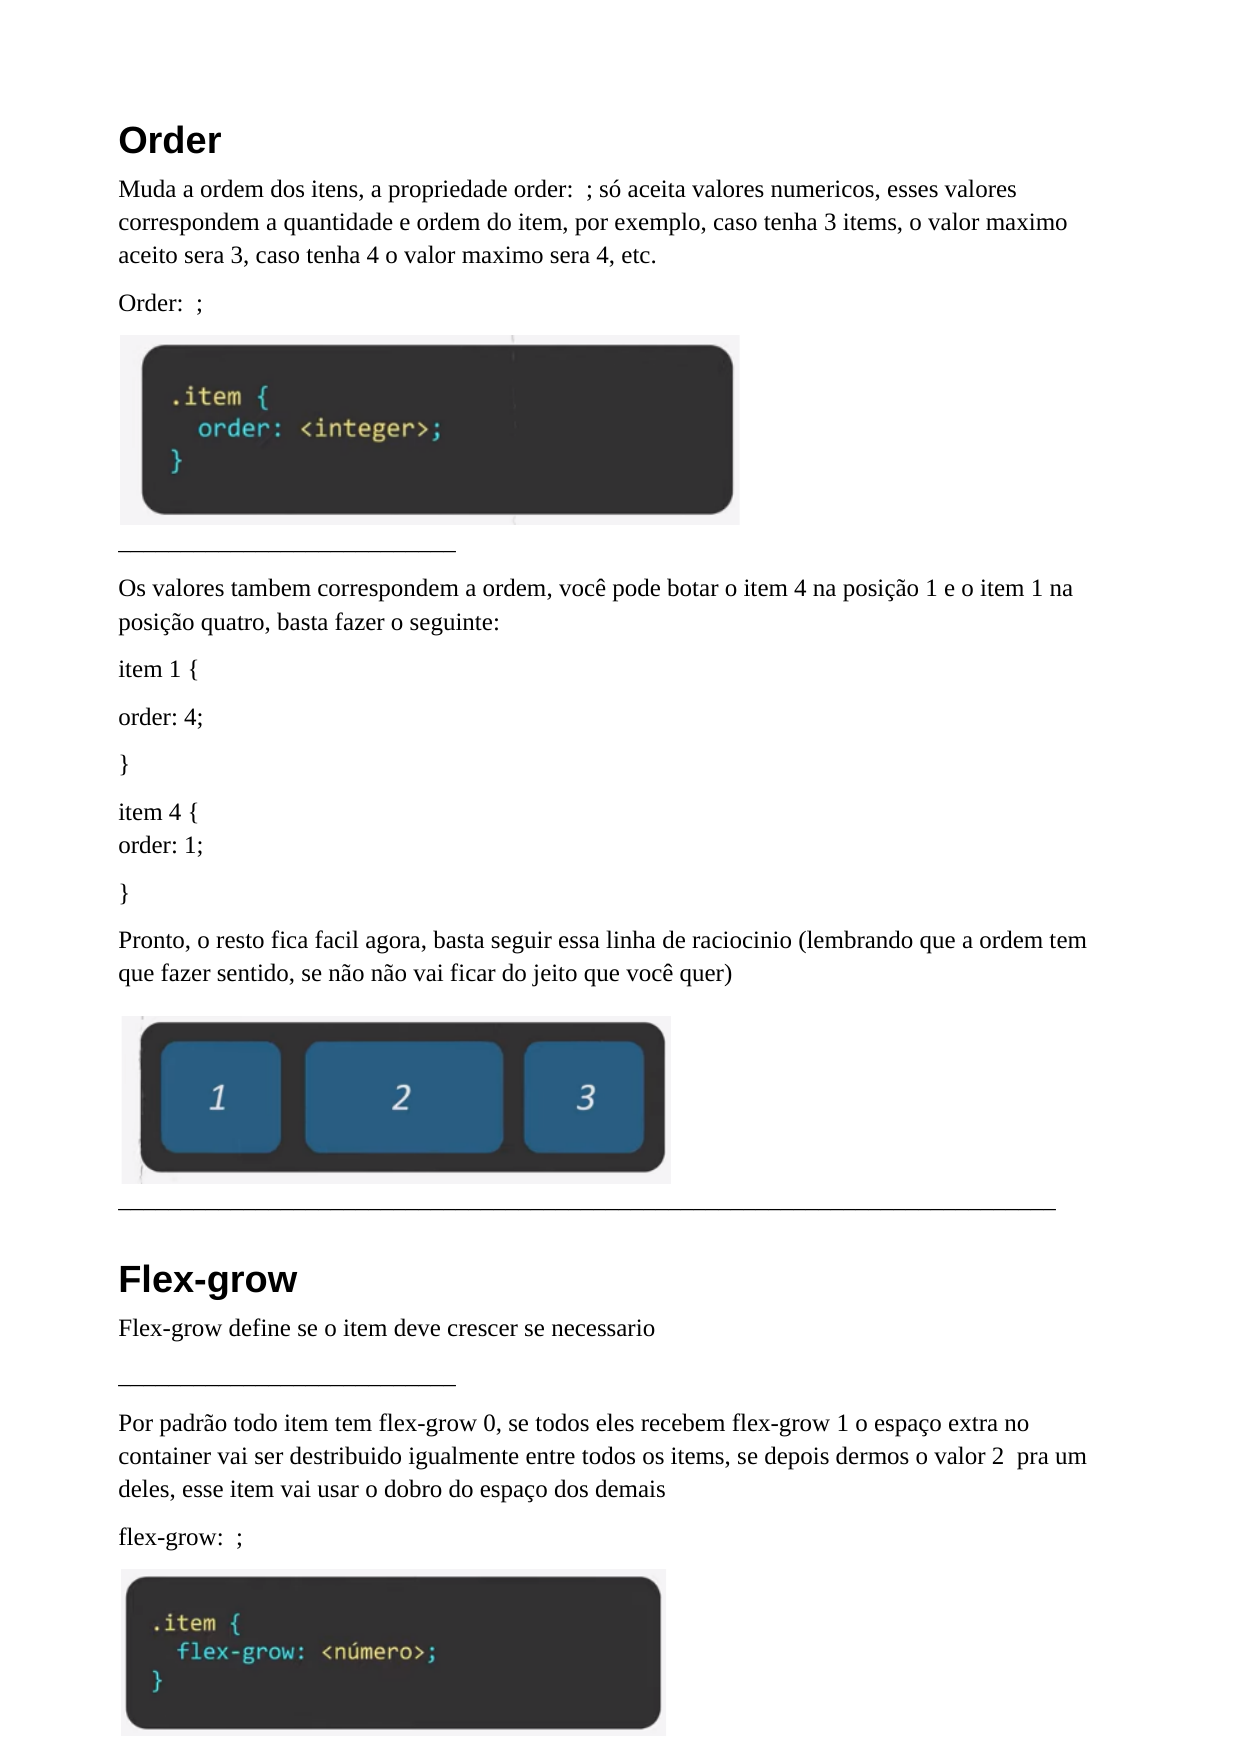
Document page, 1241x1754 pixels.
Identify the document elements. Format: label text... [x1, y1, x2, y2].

text Os valores tambem correspondem a ordem, você pode botar o item 4 na posição 1 e o item 1 na posição quatro, basta fazer o seguinte: [118, 573, 1122, 635]
text item 1 { [118, 654, 1122, 683]
text ___________________________ [118, 526, 1122, 555]
picture [121, 1016, 671, 1184]
text Order: ; [118, 288, 1122, 317]
picture [120, 335, 740, 525]
text Pronto, o resto fica facil agora, basta seguir essa linha de raciocinio (lembrando que a ordem tem que fazer sentido, se não não vai ficar do jeito que você quer) [118, 925, 1122, 987]
text } [118, 878, 1122, 906]
picture [121, 1569, 667, 1736]
text ___________________________________________________________________________ [118, 1149, 1122, 1213]
text item 4 { order: 1; [118, 797, 1122, 859]
text Por padrão todo item tem flex-grow 0, se todos eles recebem flex-grow 1 o espaço extra no container vai ser destribuido igualmente entre todos os items, se depois dermos o valor 2 pra um deles, esse item vai usar o dobro do espaço dos demais [118, 1408, 1122, 1503]
subtitle Order [118, 118, 1122, 162]
text flex-grow: ; [118, 1522, 1122, 1550]
text Flex-grow define se o item deve crescer se necessario [118, 1313, 1122, 1342]
text Muda a ordem dos itens, a propriedade order: ; só aceita valores numericos, esses valores correspondem a quantidade e ordem do item, por exemplo, caso tenha 3 items, o valor maximo aceito sera 3, caso tenha 4 o valor maximo sera 4, etc. [118, 174, 1122, 269]
text ___________________________ [118, 1360, 1122, 1389]
text order: 4; [118, 702, 1122, 731]
subtitle Flex-grow [118, 1257, 1122, 1300]
text } [118, 749, 1122, 778]
